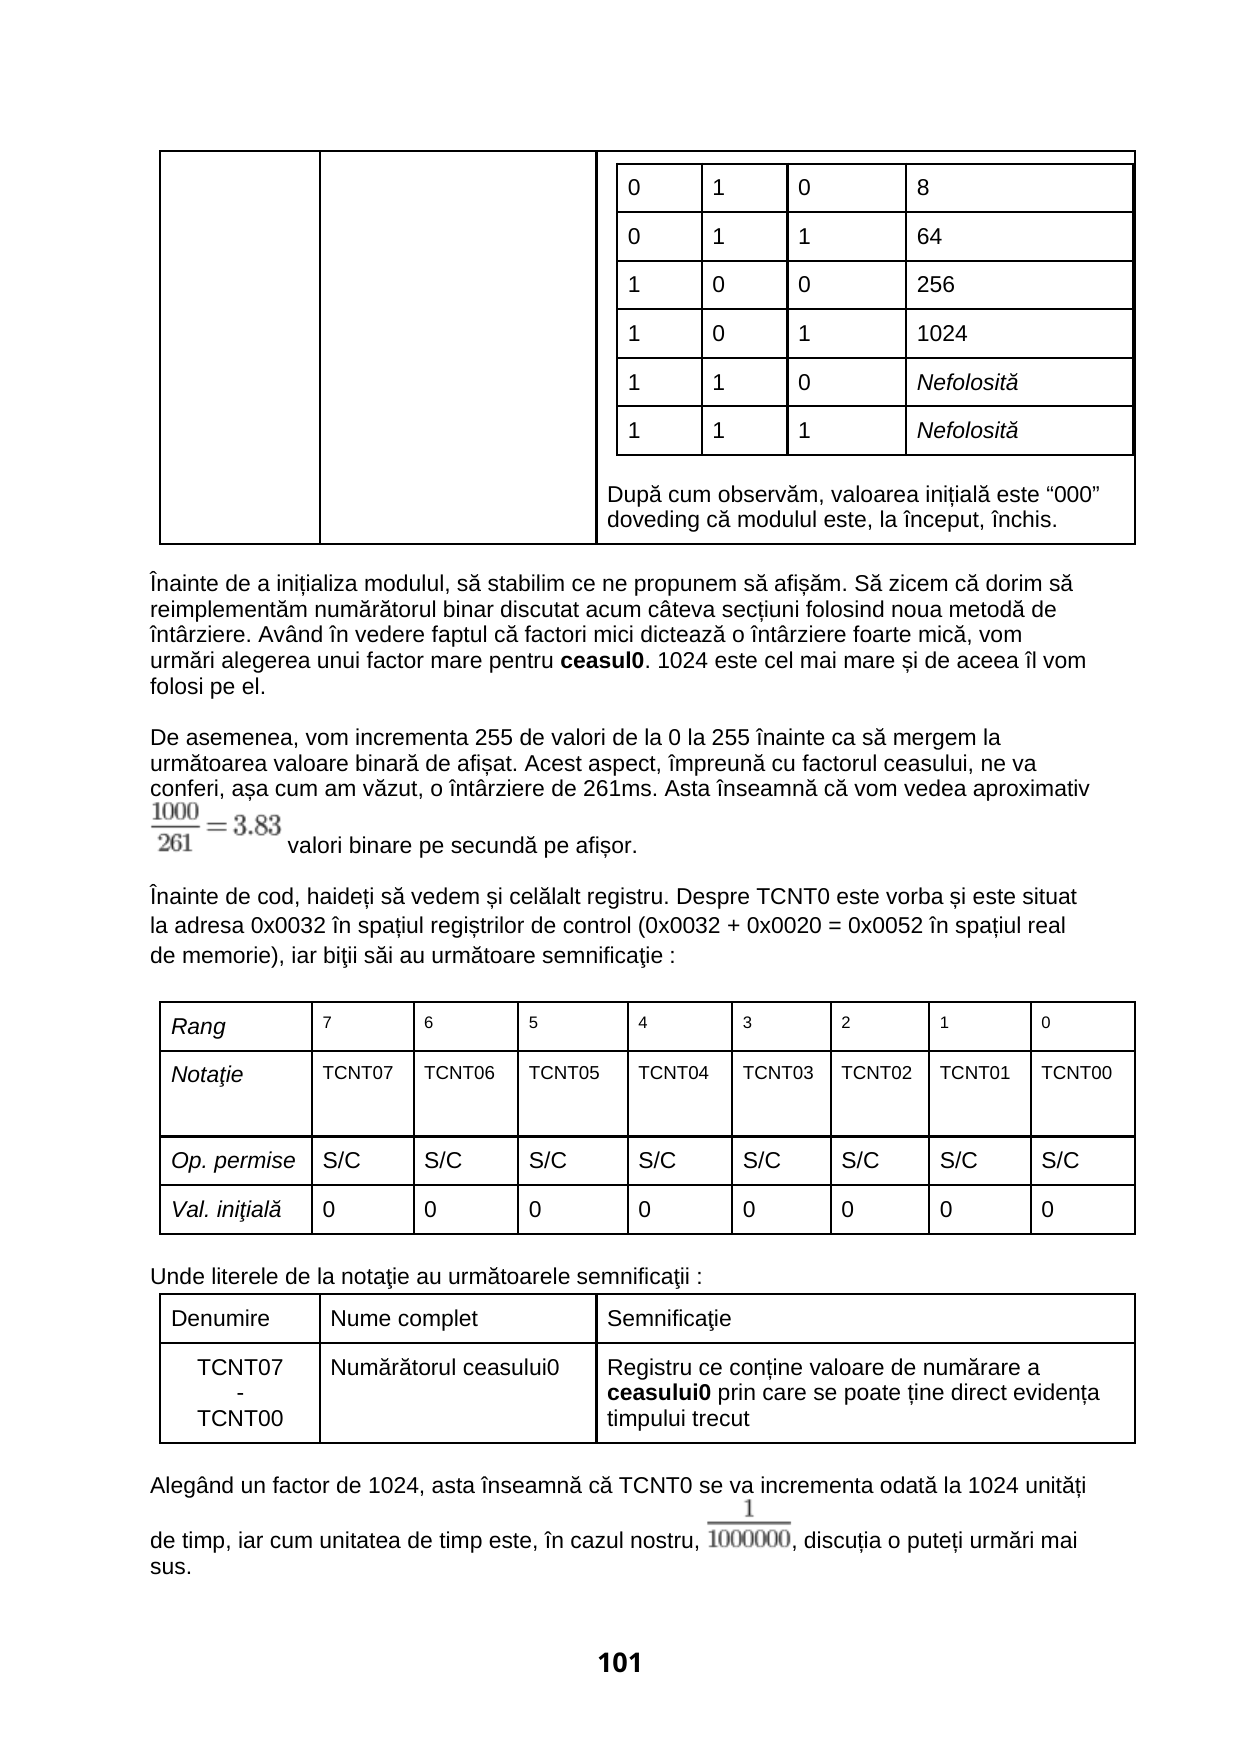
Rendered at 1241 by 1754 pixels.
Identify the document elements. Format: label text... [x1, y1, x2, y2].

table_cell 0 [832, 1186, 928, 1232]
table_cell TCNT07 [313, 1052, 413, 1135]
table_cell TCNT05 [519, 1052, 627, 1135]
table_cell 0 [415, 1186, 517, 1232]
text Alegând un factor de 1024, asta înseamnă că TCNT0 se va incrementa odată la 1024 unități de timp, iar cum unitatea de timp este, în cazul nostru, , discuția o puteți urmări mai sus. [150, 1473, 1090, 1579]
table_header Nume complet [321, 1295, 595, 1342]
table_header 7 [313, 1003, 413, 1049]
table_cell Numărătorul ceasului0 [321, 1344, 595, 1442]
table_cell [161, 152, 319, 543]
table_cell Nefolosită [907, 359, 1132, 405]
table_cell 0 [789, 359, 905, 405]
text Unde literele de la notaţie au următoarele semnificaţii : [150, 1264, 1090, 1289]
table_cell 8 [907, 165, 1132, 211]
table_header 3 [733, 1003, 830, 1049]
table_cell Val. iniţială [161, 1186, 311, 1232]
table_cell 1 [703, 407, 786, 454]
table_cell 64 [907, 213, 1132, 259]
table_cell 256 [907, 262, 1132, 308]
table_cell 0 [629, 1186, 731, 1232]
table_cell 1 [618, 310, 701, 357]
text Înainte de a inițializa modulul, să stabilim ce ne propunem să afișăm. Să zicem că dorim să reimplementăm numărătorul binar discutat acum câteva secțiuni folosind noua metodă de întârziere. Având în vedere faptul că factori mici dictează o întârziere foarte mică, vom urmări alegerea unui factor mare pentru ceasul0. 1024 este cel mai mare și de aceea îl vom folosi pe el. [150, 571, 1090, 699]
table_cell 0 [733, 1186, 830, 1232]
table_header Rang [161, 1003, 311, 1049]
table_cell TCNT01 [930, 1052, 1030, 1135]
table_cell Nefolosită [907, 407, 1132, 454]
table_cell TCNT06 [415, 1052, 517, 1135]
table_cell 1 [789, 407, 905, 454]
table_cell 1 [703, 165, 786, 211]
table_cell TCNT02 [832, 1052, 928, 1135]
table_cell 0 [789, 262, 905, 308]
table_cell 1024 [907, 310, 1132, 357]
table_cell Registru ce conține valoare de numărare a ceasului0 prin care se poate ține direct evidența timpului trecut [598, 1344, 1134, 1442]
table_cell 1 [618, 407, 701, 454]
text Înainte de cod, haideți să vedem și celălalt registru. Despre TCNT0 este vorba și este situat la adresa 0x0032 în spațiul regiștrilor de control (0x0032 + 0x0020 = 0x0052 în spațiul real de memorie), iar biţii săi au următoare semnificaţie : [150, 883, 1090, 968]
table_header 4 [629, 1003, 731, 1049]
table_cell S/C [415, 1138, 517, 1184]
table_cell După cum observăm, valoarea inițială este “000” doveding că modulul este, la început, închis. [598, 152, 1134, 543]
table_cell 1 [618, 359, 701, 405]
table_header 6 [415, 1003, 517, 1049]
table_cell 0 [313, 1186, 413, 1232]
table_cell 1 [618, 262, 701, 308]
table_cell 0 [618, 213, 701, 259]
table_cell S/C [629, 1138, 731, 1184]
table_cell S/C [313, 1138, 413, 1184]
table_header Semnificaţie [598, 1295, 1134, 1342]
table_header Denumire [161, 1295, 319, 1342]
table_cell 0 [1032, 1186, 1134, 1232]
table_cell S/C [832, 1138, 928, 1184]
table_cell 0 [930, 1186, 1030, 1232]
table_cell 0 [618, 165, 701, 211]
table_cell Op. permise [161, 1138, 311, 1184]
table_cell S/C [930, 1138, 1030, 1184]
table_cell S/C [733, 1138, 830, 1184]
table_cell Notaţie [161, 1052, 311, 1135]
table_cell TCNT03 [733, 1052, 830, 1135]
picture [150, 801, 282, 853]
table_cell [321, 152, 595, 543]
table_cell S/C [1032, 1138, 1134, 1184]
table_cell 0 [519, 1186, 627, 1232]
table_header 5 [519, 1003, 627, 1049]
table_cell S/C [519, 1138, 627, 1184]
table_cell TCNT07 - TCNT00 [161, 1344, 319, 1442]
table_header 0 [1032, 1003, 1134, 1049]
table_header 1 [930, 1003, 1030, 1049]
table_cell TCNT04 [629, 1052, 731, 1135]
picture [706, 1498, 792, 1549]
table_cell 0 [703, 310, 786, 357]
table_cell 0 [789, 165, 905, 211]
table_header 2 [832, 1003, 928, 1049]
table_cell 1 [703, 359, 786, 405]
text De asemenea, vom incrementa 255 de valori de la 0 la 255 înainte ca să mergem la următoarea valoare binară de afișat. Acest aspect, împreună cu factorul ceasului, ne va conferi, așa cum am văzut, o întârziere de 261ms. Asta înseamnă că vom vedea aproximativ valori binare pe secundă pe afișor. [150, 724, 1090, 858]
table_cell 1 [703, 213, 786, 259]
table_cell 1 [789, 213, 905, 259]
table_cell TCNT00 [1032, 1052, 1134, 1135]
table_cell 0 [703, 262, 786, 308]
table_cell 1 [789, 310, 905, 357]
